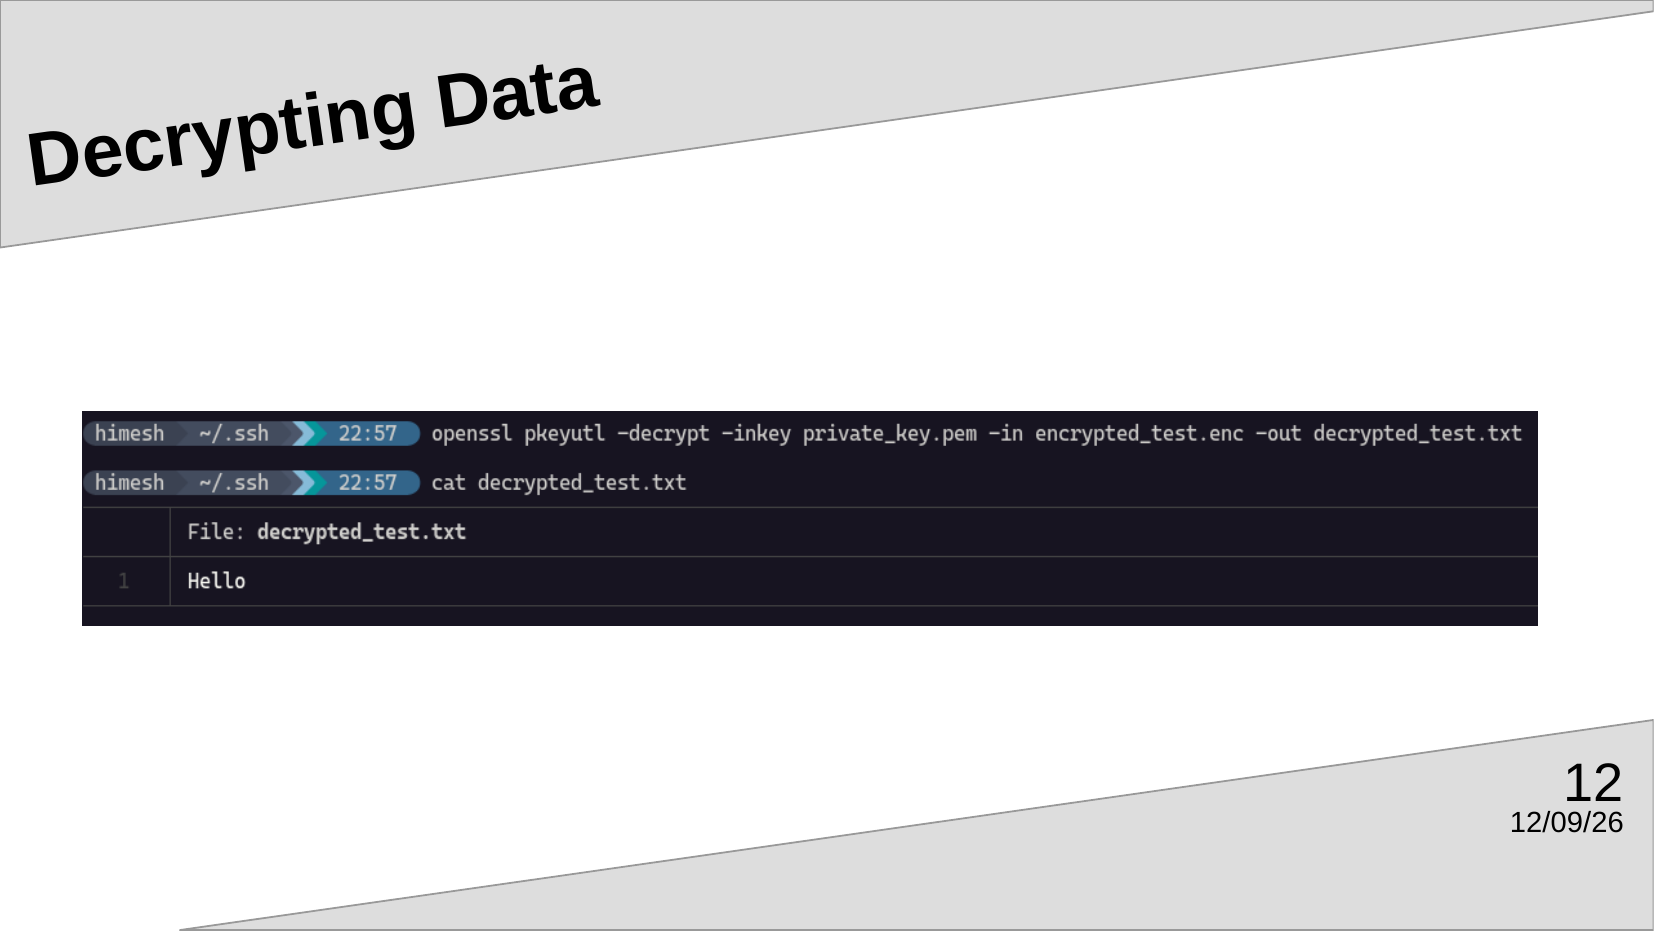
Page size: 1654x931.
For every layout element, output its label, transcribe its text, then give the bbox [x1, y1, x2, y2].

title Decrypting Data [16, 0, 1501, 239]
picture [82, 411, 1538, 626]
